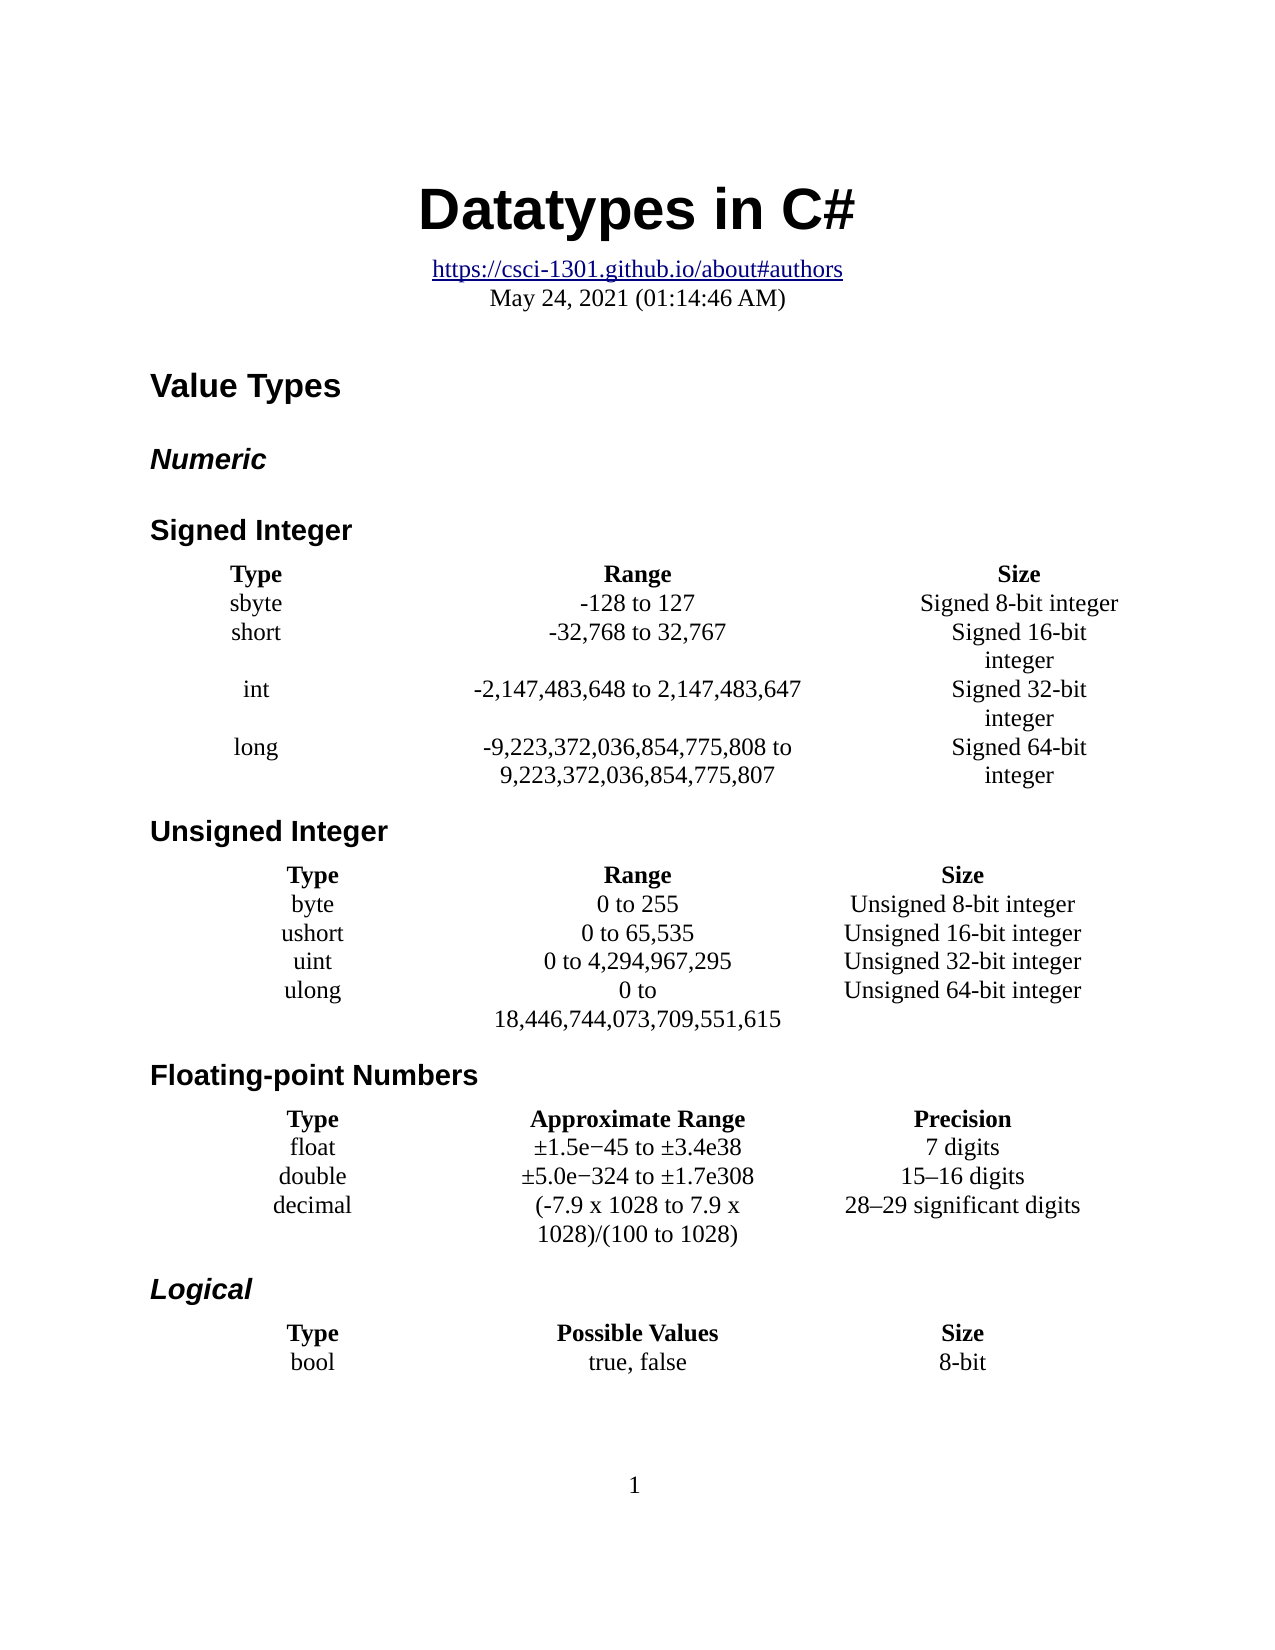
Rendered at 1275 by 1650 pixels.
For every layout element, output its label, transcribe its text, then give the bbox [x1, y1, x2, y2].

title Datatypes in C# [150, 175, 1125, 242]
table_header Size [913, 559, 1125, 588]
subtitle Logical [150, 1272, 1125, 1306]
table_cell Signed 8-bit integer [913, 588, 1125, 617]
table_header Type [150, 1104, 475, 1132]
table_cell Unsigned 64-bit integer [800, 975, 1125, 1033]
text https://csci-1301.github.io/about#authors [150, 254, 1125, 283]
table_cell Unsigned 16-bit integer [800, 918, 1125, 946]
table_header Range [362, 559, 913, 588]
table_cell decimal [150, 1190, 475, 1247]
subtitle Numeric [150, 442, 1125, 476]
table_cell -2,147,483,648 to 2,147,483,647 [362, 674, 913, 732]
table_cell ulong [150, 975, 475, 1033]
table_cell int [150, 674, 362, 732]
table_cell 7 digits [800, 1133, 1125, 1161]
table_header Range [475, 860, 800, 889]
table_cell -9,223,372,036,854,775,808 to 9,223,372,036,854,775,807 [362, 732, 913, 789]
table_cell ushort [150, 918, 475, 946]
table_cell byte [150, 889, 475, 918]
table_cell Unsigned 8-bit integer [800, 889, 1125, 918]
table_cell sbyte [150, 588, 362, 617]
table_cell 28–29 significant digits [800, 1190, 1125, 1247]
subtitle Unsigned Integer [150, 814, 1125, 848]
text May 24, 2021 (01:14:46 AM) [150, 283, 1125, 312]
table_cell 0 to 255 [475, 889, 800, 918]
table_header Type [150, 1319, 475, 1347]
table_cell short [150, 617, 362, 674]
table_cell (-7.9 x 1028 to 7.9 x 1028)/(100 to 1028) [475, 1190, 800, 1247]
table_cell 15–16 digits [800, 1161, 1125, 1190]
table_cell long [150, 732, 362, 789]
table_cell ±1.5e−45 to ±3.4e38 [475, 1133, 800, 1161]
table_cell double [150, 1161, 475, 1190]
table_header Possible Values [475, 1319, 800, 1347]
table_cell float [150, 1133, 475, 1161]
subtitle Value Types [150, 366, 1125, 404]
table_header Type [150, 860, 475, 889]
table_cell 8-bit [800, 1347, 1125, 1376]
table_header Size [800, 860, 1125, 889]
table_header Precision [800, 1104, 1125, 1132]
subtitle Floating-point Numbers [150, 1058, 1125, 1091]
table_cell Signed 32-bit integer [913, 674, 1125, 732]
table_cell true, false [475, 1347, 800, 1376]
table_cell 0 to 4,294,967,295 [475, 946, 800, 975]
table_cell bool [150, 1347, 475, 1376]
table_cell Unsigned 32-bit integer [800, 946, 1125, 975]
subtitle Signed Integer [150, 513, 1125, 547]
table_header Type [150, 559, 362, 588]
table_cell -128 to 127 [362, 588, 913, 617]
table_cell Signed 64-bit integer [913, 732, 1125, 789]
table_cell 0 to 65,535 [475, 918, 800, 946]
table_cell uint [150, 946, 475, 975]
table_header Size [800, 1319, 1125, 1347]
table_header Approximate Range [475, 1104, 800, 1132]
table_cell -32,768 to 32,767 [362, 617, 913, 674]
table_cell 0 to 18,446,744,073,709,551,615 [475, 975, 800, 1033]
table_cell ±5.0e−324 to ±1.7e308 [475, 1161, 800, 1190]
table_cell Signed 16-bit integer [913, 617, 1125, 674]
